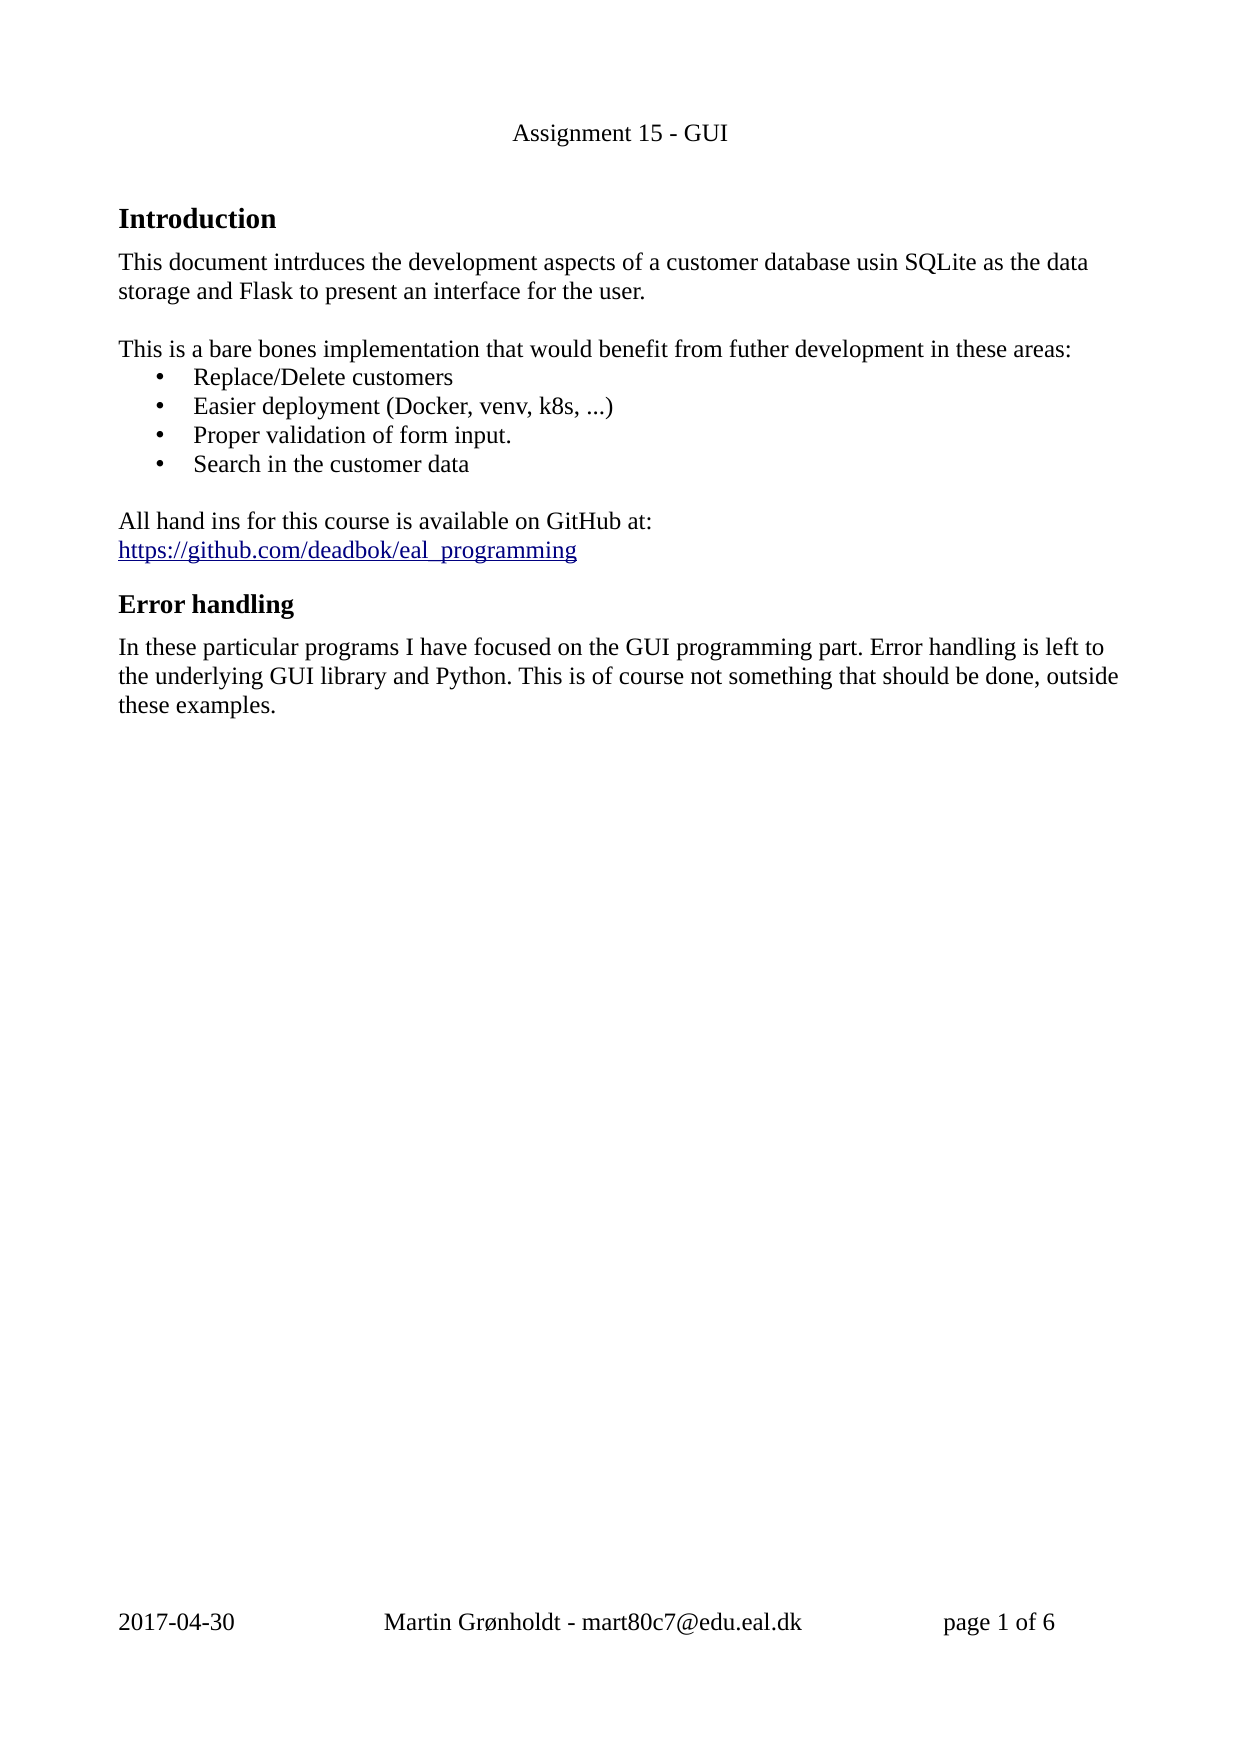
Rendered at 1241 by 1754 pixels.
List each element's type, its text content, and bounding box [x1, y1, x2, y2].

text This document intrduces the development aspects of a customer database usin SQLite as the data storage and Flask to present an interface for the user. [118, 247, 1122, 305]
list Proper validation of form input. [156, 420, 1122, 449]
list Search in the customer data [156, 449, 1122, 477]
text All hand ins for this course is available on GitHub at: [118, 506, 1122, 535]
list Replace/Delete customers [156, 362, 1122, 391]
subtitle Error handling [118, 589, 1122, 620]
list Easier deployment (Docker, venv, k8s, ...) [156, 391, 1122, 420]
subtitle Introduction [118, 201, 1122, 235]
text This is a bare bones implementation that would benefit from futher development in these areas: [118, 334, 1122, 362]
text In these particular programs I have focused on the GUI programming part. Error handling is left to the underlying GUI library and Python. This is of course not something that should be done, outside these examples. [118, 632, 1122, 718]
text https://github.com/deadbok/eal_programming [118, 535, 1122, 564]
